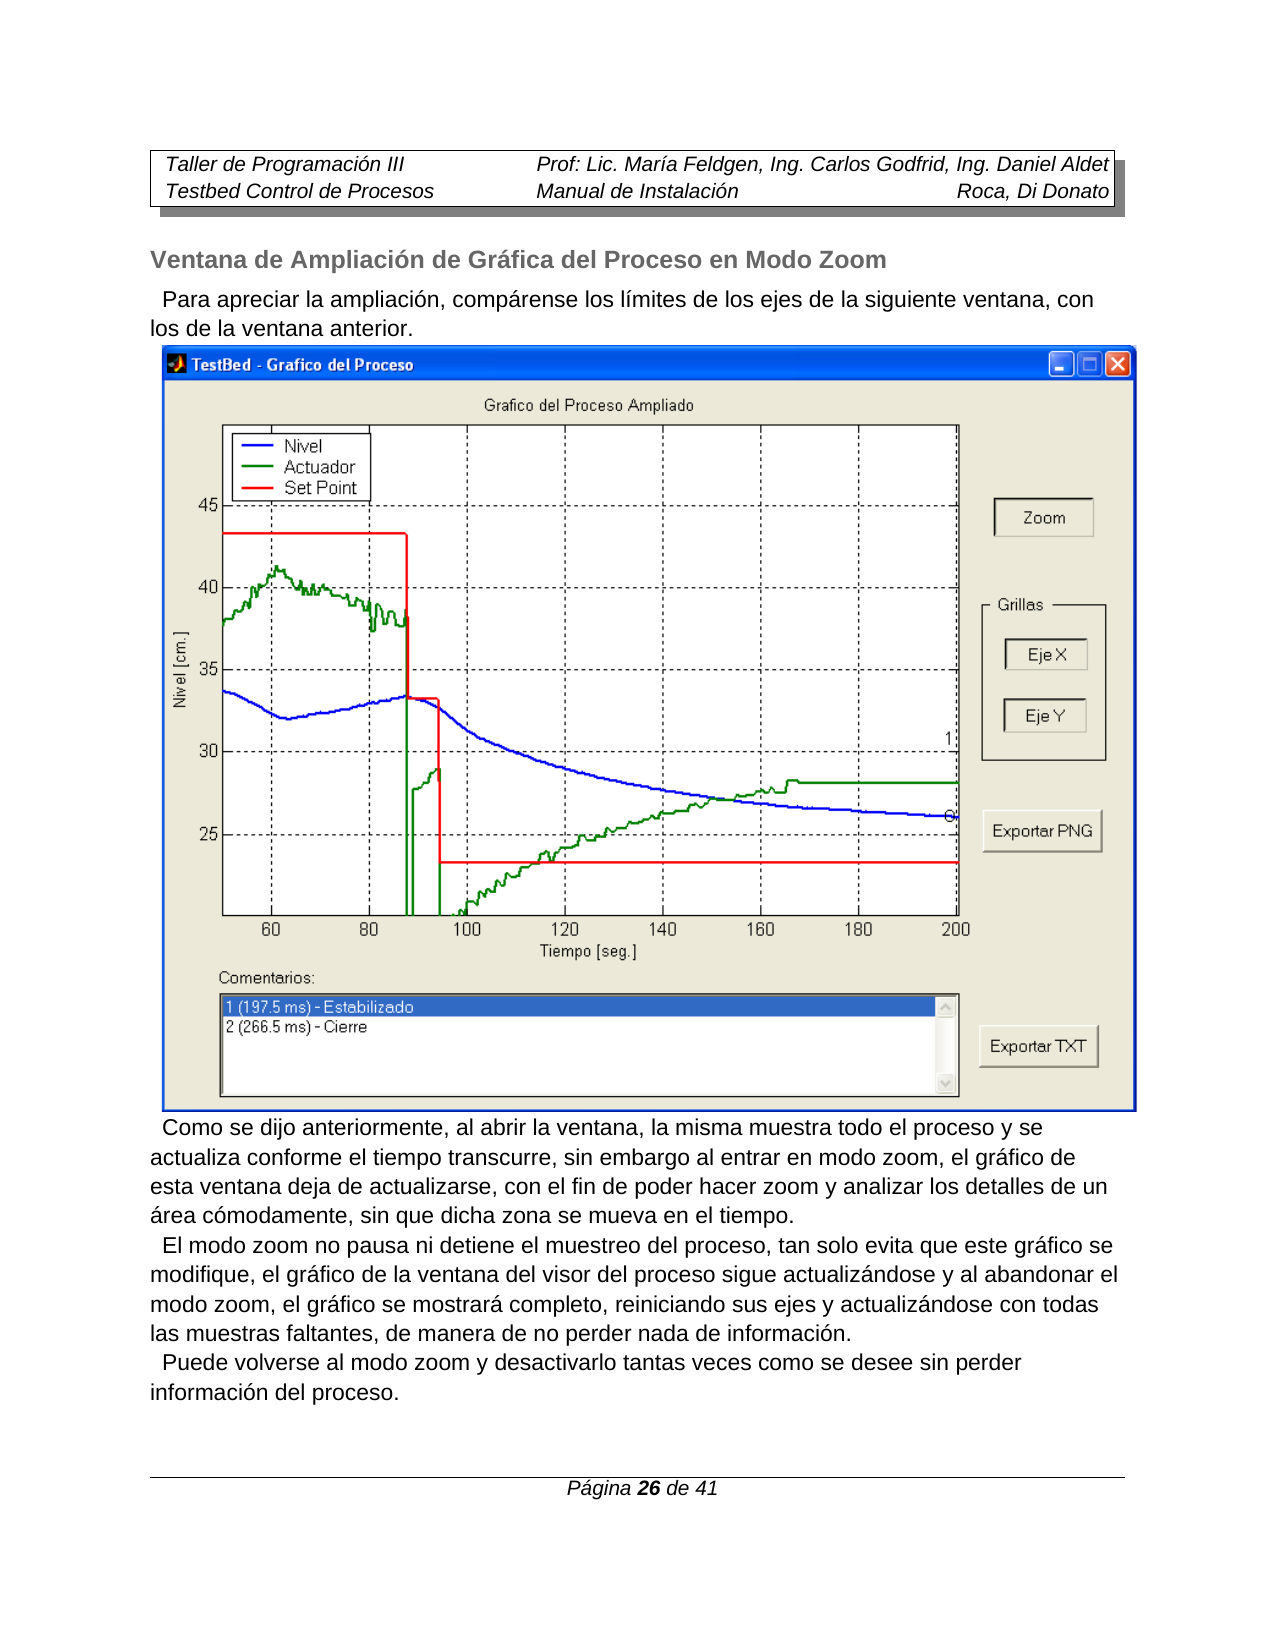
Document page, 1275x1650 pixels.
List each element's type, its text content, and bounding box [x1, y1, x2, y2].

text El modo zoom no pausa ni detiene el muestreo del proceso, tan solo evita que este gráfico se modifique, el gráfico de la ventana del visor del proceso sigue actualizándose y al abandonar el modo zoom, el gráfico se mostrará completo, reiniciando sus ejes y actualizándose con todas las muestras faltantes, de manera de no perder nada de información. [150, 1232, 1125, 1346]
text Puede volverse al modo zoom y desactivarlo tantas veces como se desee sin perder información del proceso. [150, 1350, 1125, 1405]
subtitle Ventana de Ampliación de Gráfica del Proceso en Modo Zoom [150, 246, 1125, 274]
picture [161, 345, 1137, 1112]
text Para apreciar la ampliación, compárense los límites de los ejes de la siguiente ventana, con los de la ventana anterior. [150, 286, 1125, 341]
text Como se dijo anteriormente, al abrir la ventana, la misma muestra todo el proceso y se actualiza conforme el tiempo transcurre, sin embargo al entrar en modo zoom, el gráfico de esta ventana deja de actualizarse, con el fin de poder hacer zoom y analizar los detalles de un área cómodamente, sin que dicha zona se mueva en el tiempo. [150, 1115, 1125, 1229]
